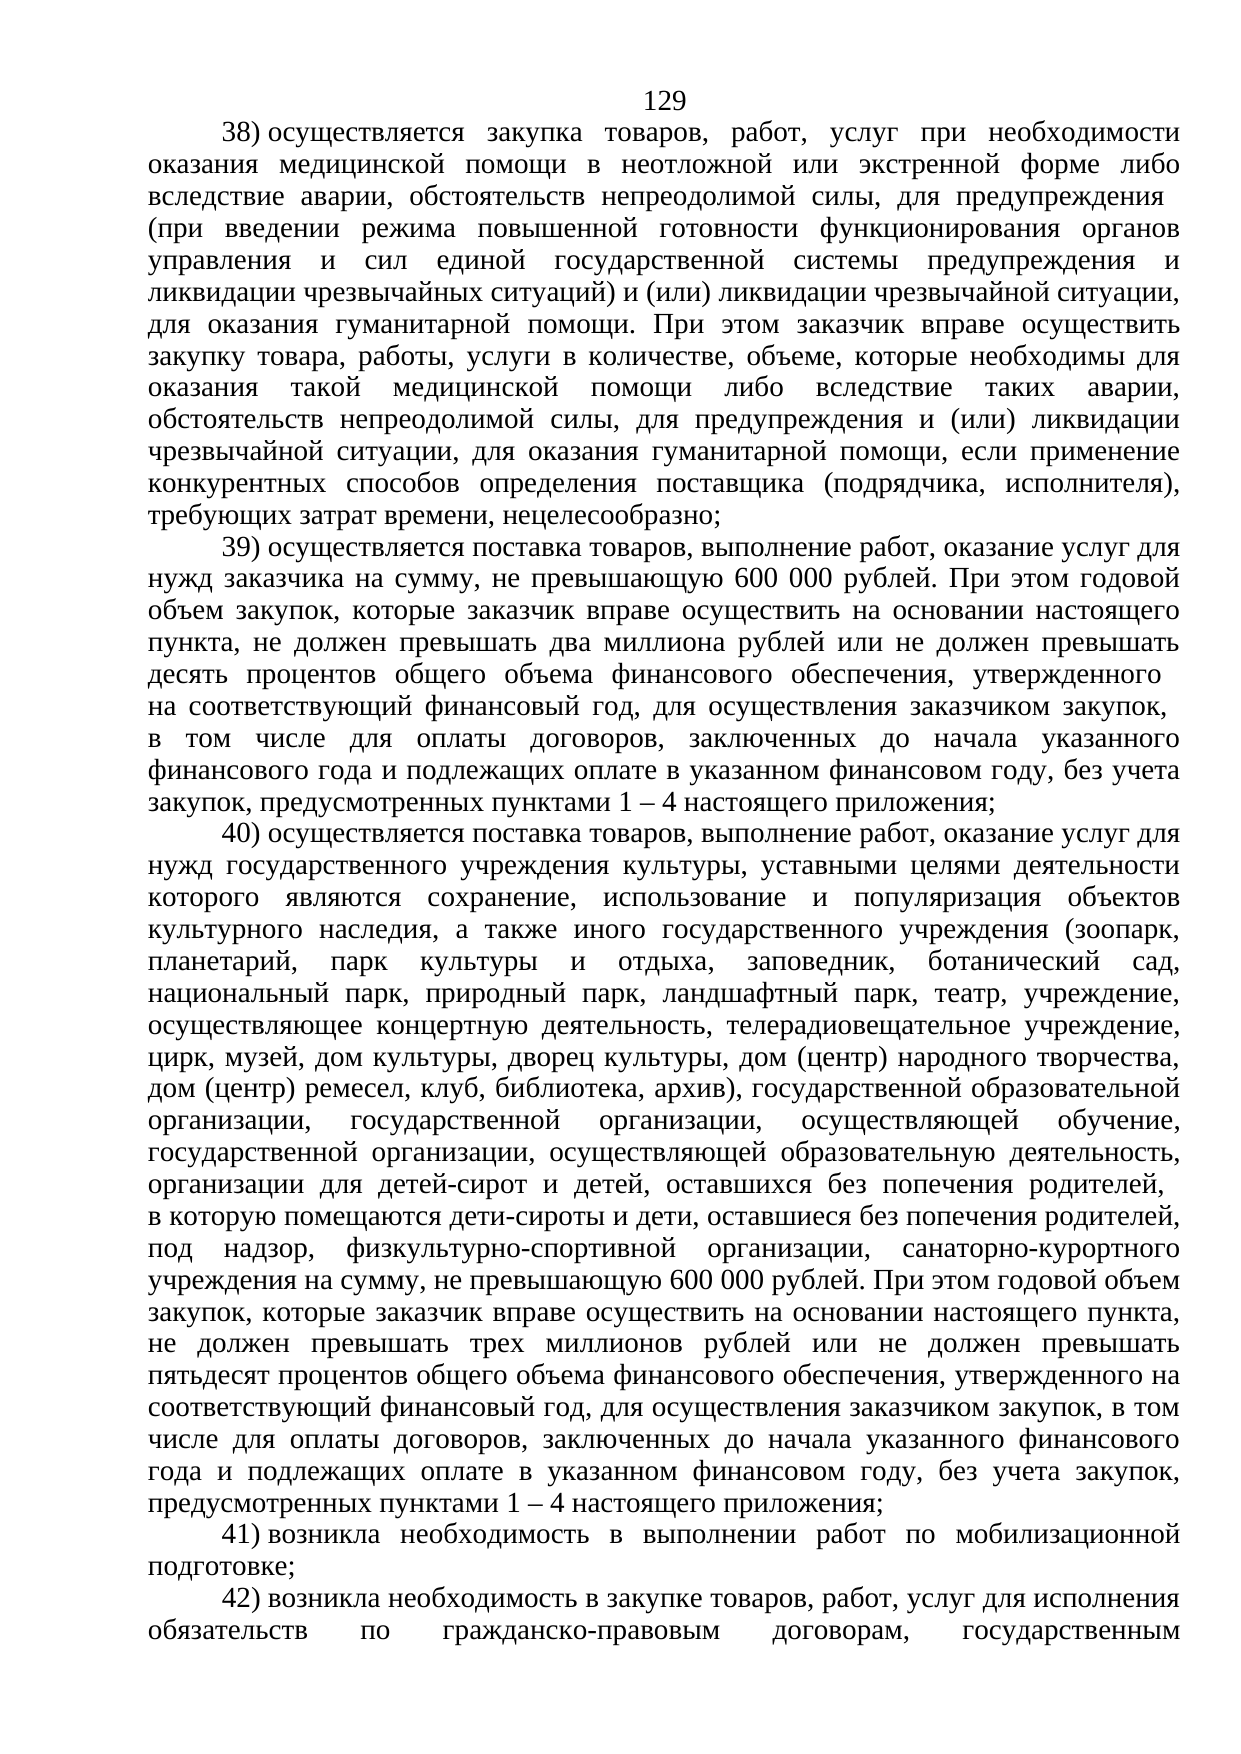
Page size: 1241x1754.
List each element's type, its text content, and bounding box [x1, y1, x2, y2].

text 38) осуществляется закупка товаров, работ, услуг при необходимости оказания медицинской помощи в неотложной или экстренной форме либо вследствие аварии, обстоятельств непреодолимой силы, для предупреждения (при введении режима повышенной готовности функционирования органов управления и сил единой государственной системы предупреждения и ликвидации чрезвычайных ситуаций) и (или) ликвидации чрезвычайной ситуации, для оказания гуманитарной помощи. При этом заказчик вправе осуществить закупку товара, работы, услуги в количестве, объеме, которые необходимы для оказания такой медицинской помощи либо вследствие таких аварии, обстоятельств непреодолимой силы, для предупреждения и (или) ликвидации чрезвычайной ситуации, для оказания гуманитарной помощи, если применение конкурентных способов определения поставщика (подрядчика, исполнителя), требующих затрат времени, нецелесообразно; [148, 116, 1181, 531]
text 39) осуществляется поставка товаров, выполнение работ, оказание услуг для нужд заказчика на сумму, не превышающую 600 000 рублей. При этом годовой объем закупок, которые заказчик вправе осуществить на основании настоящего пункта, не должен превышать два миллиона рублей или не должен превышать десять процентов общего объема финансового обеспечения, утвержденного на соответствующий финансовый год, для осуществления заказчиком закупок, в том числе для оплаты договоров, заключенных до начала указанного финансового года и подлежащих оплате в указанном финансовом году, без учета закупок, предусмотренных пунктами 1 – 4 настоящего приложения; [148, 531, 1181, 817]
text 42) возникла необходимость в закупке товаров, работ, услуг для исполнения обязательств по гражданско-правовым договорам, государственным [148, 1582, 1181, 1646]
text 40) осуществляется поставка товаров, выполнение работ, оказание услуг для нужд государственного учреждения культуры, уставными целями деятельности которого являются сохранение, использование и популяризация объектов культурного наследия, а также иного государственного учреждения (зоопарк, планетарий, парк культуры и отдыха, заповедник, ботанический сад, национальный парк, природный парк, ландшафтный парк, театр, учреждение, осуществляющее концертную деятельность, телерадиовещательное учреждение, цирк, музей, дом культуры, дворец культуры, дом (центр) народного творчества, дом (центр) ремесел, клуб, библиотека, архив), государственной образовательной организации, государственной организации, осуществляющей обучение, государственной организации, осуществляющей образовательную деятельность, организации для детей-сирот и детей, оставшихся без попечения родителей, в которую помещаются дети-сироты и дети, оставшиеся без попечения родителей, под надзор, физкультурно-спортивной организации, санаторно-курортного учреждения на сумму, не превышающую 600 000 рублей. При этом годовой объем закупок, которые заказчик вправе осуществить на основании настоящего пункта, не должен превышать трех миллионов рублей или не должен превышать пятьдесят процентов общего объема финансового обеспечения, утвержденного на соответствующий финансовый год, для осуществления заказчиком закупок, в том числе для оплаты договоров, заключенных до начала указанного финансового года и подлежащих оплате в указанном финансовом году, без учета закупок, предусмотренных пунктами 1 – 4 настоящего приложения; [148, 817, 1181, 1518]
text 41) возникла необходимость в выполнении работ по мобилизационной подготовке; [148, 1518, 1181, 1582]
